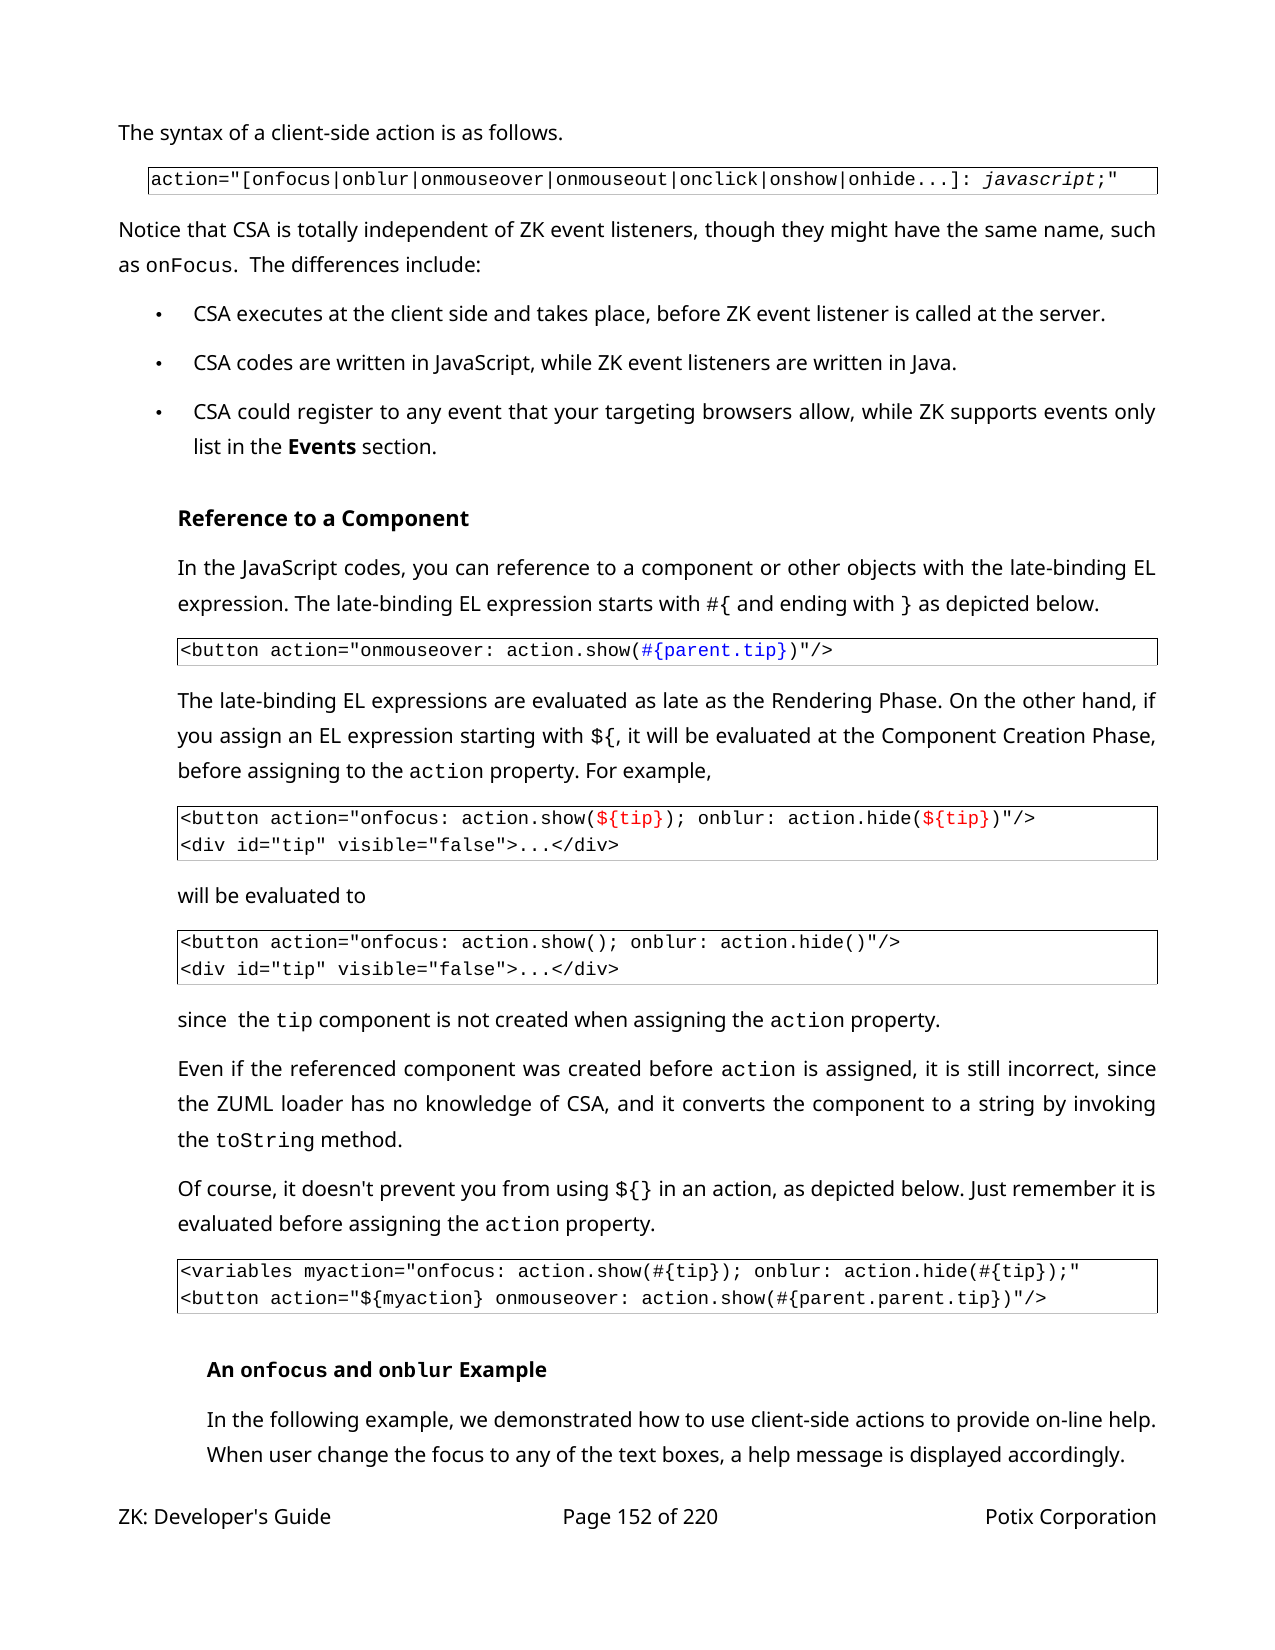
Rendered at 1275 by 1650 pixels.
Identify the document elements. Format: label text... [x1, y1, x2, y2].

text Of course, it doesn't prevent you from using ${} in an action, as depicted below. Just remember it is evaluated before assigning the action property. [177, 1174, 1157, 1238]
text Notice that CSA is totally independent of ZK event listeners, though they might have the same name, such as onFocus. The differences include: [118, 215, 1157, 279]
text <button action="onfocus: action.show(); onblur: action.hide()"/> [178, 931, 1157, 954]
text The syntax of a client-side action is as follows. [118, 118, 1157, 146]
text will be evaluated to [177, 881, 1157, 909]
list CSA executes at the client side and takes place, before ZK event listener is called at the server. [156, 299, 1157, 327]
text <div id="tip" visible="false">...</div> [178, 957, 1157, 984]
text The late-binding EL expressions are evaluated as late as the Rendering Phase. On the other hand, if you assign an EL expression starting with ${, it will be evaluated at the Component Creation Phase, before assigning to the action property. For example, [177, 686, 1157, 785]
subtitle Reference to a Component [177, 503, 1157, 533]
text since the tip component is not created when assigning the action property. [177, 1005, 1157, 1033]
subtitle An onfocus and onblur Example [207, 1356, 1157, 1384]
text In the following example, we demonstrated how to use client-side actions to provide on-line help. When user change the focus to any of the text boxes, a help message is displayed accordingly. [207, 1405, 1157, 1468]
text action="[onfocus|onblur|onmouseover|onmouseout|onclick|onshow|onhide...]: javascript;" [149, 168, 1157, 194]
text <button action="onmouseover: action.show(#{parent.tip})"/> [178, 639, 1157, 665]
text In the JavaScript codes, you can reference to a component or other objects with the late-binding EL expression. The late-binding EL expression starts with #{ and ending with } as depicted below. [177, 553, 1157, 617]
text <variables myaction="onfocus: action.show(#{tip}); onblur: action.hide(#{tip});" [178, 1260, 1157, 1283]
list CSA codes are written in JavaScript, while ZK event listeners are written in Java. [156, 348, 1157, 376]
text <button action="onfocus: action.show(${tip}); onblur: action.hide(${tip})"/> [178, 807, 1157, 830]
text Even if the referenced component was created before action is assigned, it is still incorrect, since the ZUML loader has no knowledge of CSA, and it converts the component to a string by invoking the toString method. [177, 1054, 1157, 1153]
list CSA could register to any event that your targeting browsers allow, while ZK supports events only list in the Events section. [156, 397, 1157, 460]
text <button action="${myaction} onmouseover: action.show(#{parent.parent.tip})"/> [178, 1286, 1157, 1313]
text <div id="tip" visible="false">...</div> [178, 833, 1157, 860]
